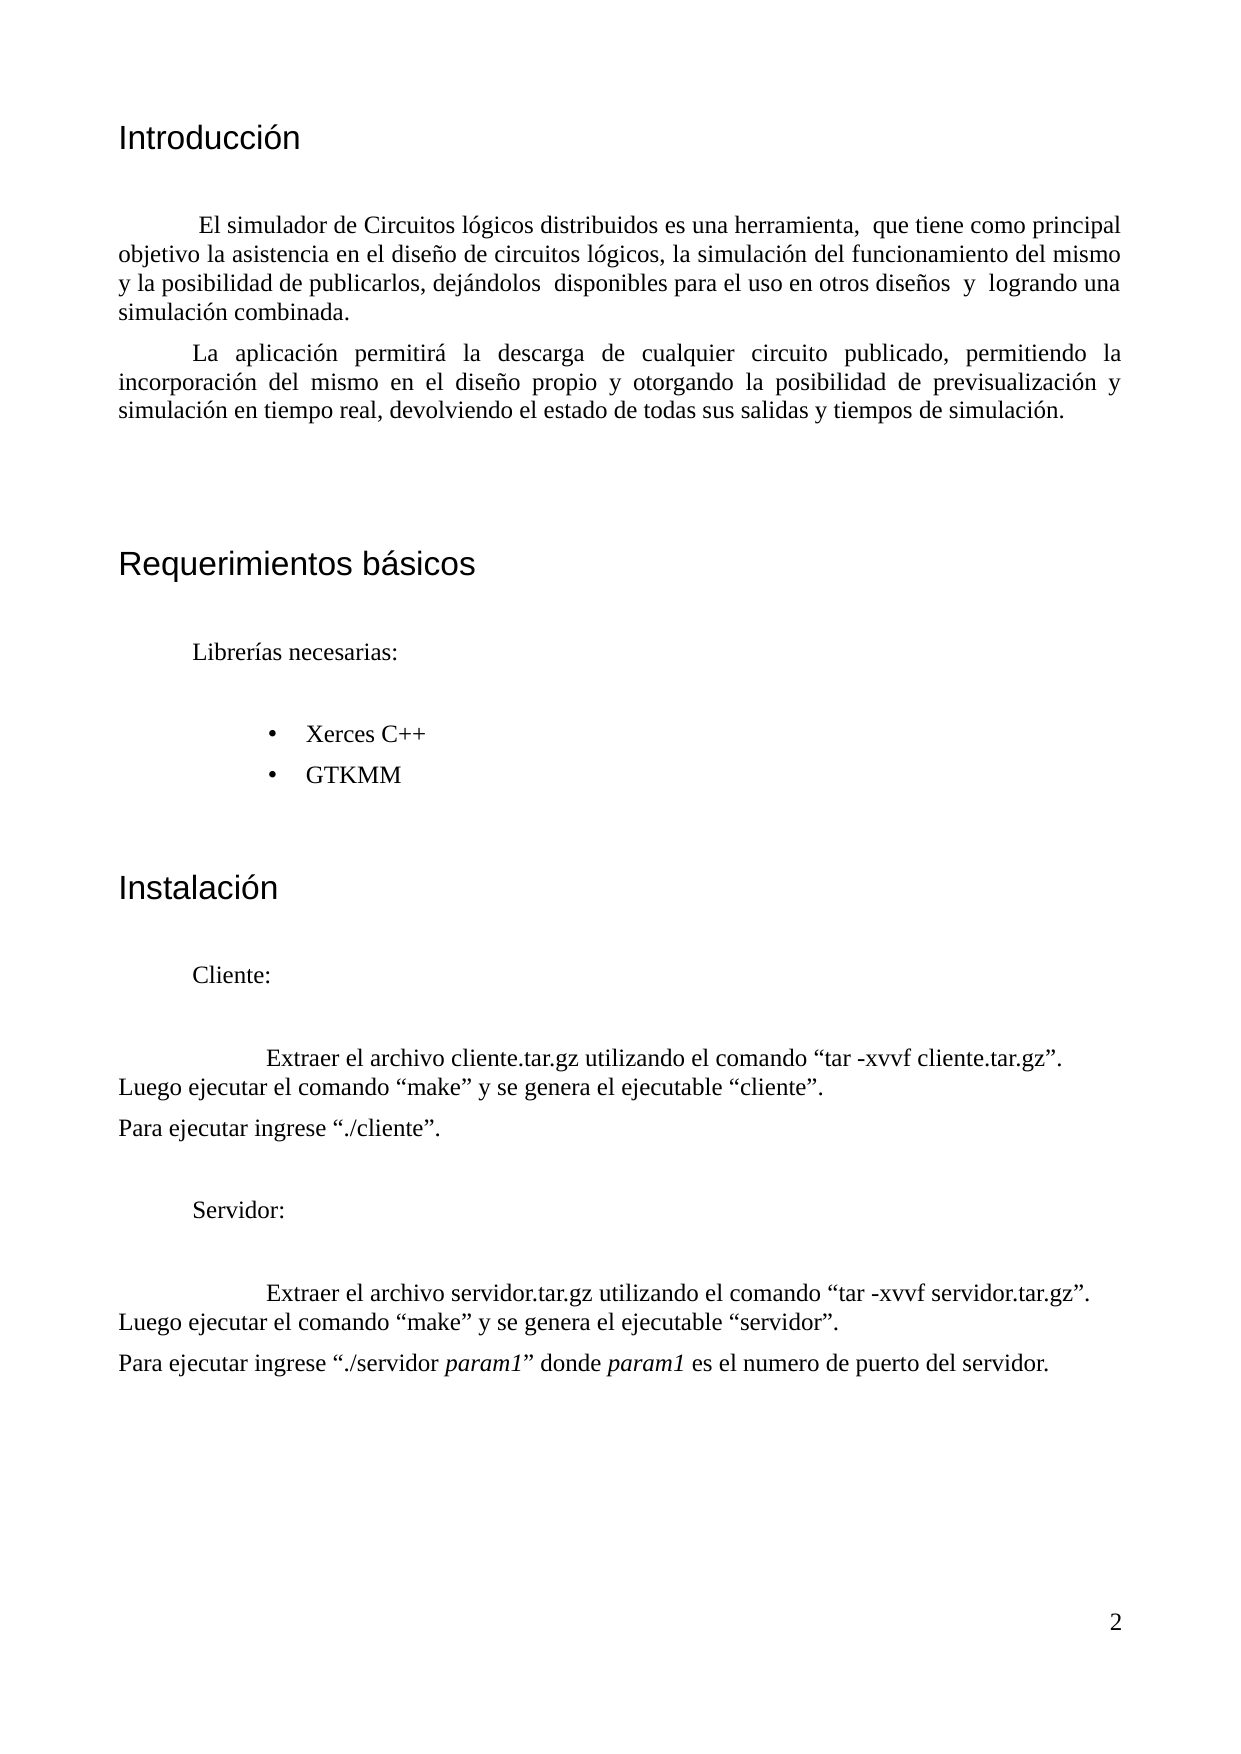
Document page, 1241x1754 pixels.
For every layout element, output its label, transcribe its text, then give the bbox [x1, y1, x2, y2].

list Xerces C++ [268, 719, 1122, 748]
text Servidor: [118, 1195, 1122, 1224]
text Para ejecutar ingrese “./servidor param1” donde param1 es el numero de puerto del servidor. [118, 1348, 1122, 1377]
text La aplicación permitirá la descarga de cualquier circuito publicado, permitiendo la incorporación del mismo en el diseño propio y otorgando la posibilidad de previsualización y simulación en tiempo real, devolviendo el estado de todas sus salidas y tiempos de simulación. [118, 338, 1122, 424]
subtitle Requerimientos básicos [118, 544, 1122, 583]
text El simulador de Circuitos lógicos distribuidos es una herramienta, que tiene como principal objetivo la asistencia en el diseño de circuitos lógicos, la simulación del funcionamiento del mismo y la posibilidad de publicarlos, dejándolos disponibles para el uso en otros diseños y logrando una simulación combinada. [118, 211, 1122, 326]
text Para ejecutar ingrese “./cliente”. [118, 1113, 1122, 1142]
text Extraer el archivo cliente.tar.gz utilizando el comando “tar -xvvf cliente.tar.gz”. Luego ejecutar el comando “make” y se genera el ejecutable “cliente”. [118, 1043, 1122, 1100]
text Cliente: [118, 960, 1122, 989]
subtitle Instalación [118, 868, 1122, 907]
subtitle Introducción [118, 118, 1122, 157]
text Librerías necesarias: [118, 637, 1122, 665]
list GTKMM [268, 760, 1122, 789]
text Extraer el archivo servidor.tar.gz utilizando el comando “tar -xvvf servidor.tar.gz”. Luego ejecutar el comando “make” y se genera el ejecutable “servidor”. [118, 1278, 1122, 1335]
